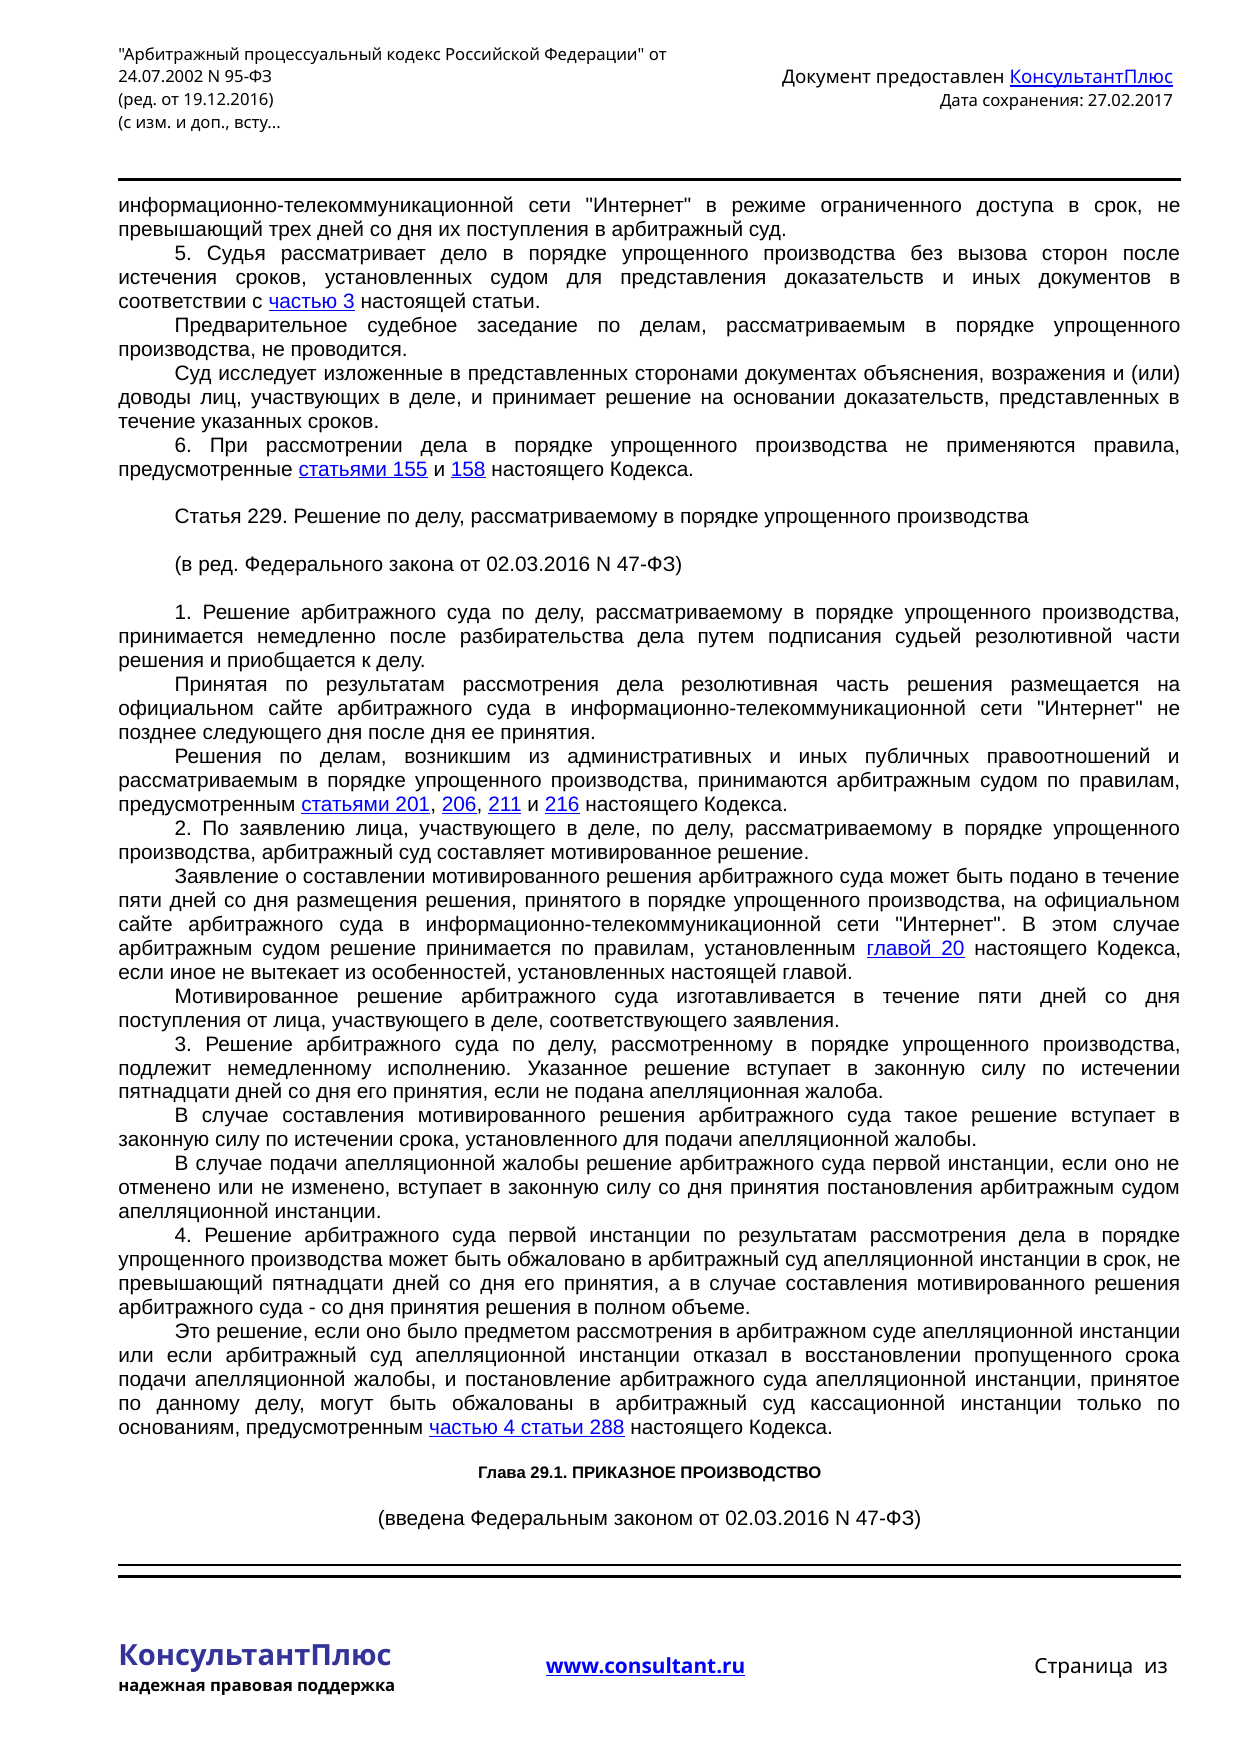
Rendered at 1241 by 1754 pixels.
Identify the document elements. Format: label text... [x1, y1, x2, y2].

text В случае составления мотивированного решения арбитражного суда такое решение вступает в законную силу по истечении срока, установленного для подачи апелляционной жалобы. [118, 1103, 1181, 1151]
text Суд исследует изложенные в представленных сторонами документах объяснения, возражения и (или) доводы лиц, участвующих в деле, и принимает решение на основании доказательств, представленных в течение указанных сроков. [118, 361, 1181, 432]
title Глава 29.1. ПРИКАЗНОЕ ПРОИЗВОДСТВО [118, 1463, 1181, 1482]
subtitle Статья 229. Решение по делу, рассматриваемому в порядке упрощенного производства [118, 504, 1181, 528]
text (в ред. Федерального закона от 02.03.2016 N 47-ФЗ) [118, 552, 1181, 576]
text 1. Решение арбитражного суда по делу, рассматриваемому в порядке упрощенного производства, принимается немедленно после разбирательства дела путем подписания судьей резолютивной части решения и приобщается к делу. [118, 600, 1181, 672]
text Предварительное судебное заседание по делам, рассматриваемым в порядке упрощенного производства, не проводится. [118, 313, 1181, 361]
text Решения по делам, возникшим из административных и иных публичных правоотношений и рассматриваемым в порядке упрощенного производства, принимаются арбитражным судом по правилам, предусмотренным статьями 201, 206, 211 и 216 настоящего Кодекса. [118, 744, 1181, 816]
text 3. Решение арбитражного суда по делу, рассмотренному в порядке упрощенного производства, подлежит немедленному исполнению. Указанное решение вступает в законную силу по истечении пятнадцати дней со дня его принятия, если не подана апелляционная жалоба. [118, 1031, 1181, 1103]
text Заявление о составлении мотивированного решения арбитражного суда может быть подано в течение пяти дней со дня размещения решения, принятого в порядке упрощенного производства, на официальном сайте арбитражного суда в информационно-телекоммуникационной сети "Интернет". В этом случае арбитражным судом решение принимается по правилам, установленным главой 20 настоящего Кодекса, если иное не вытекает из особенностей, установленных настоящей главой. [118, 864, 1181, 983]
text 4. Решение арбитражного суда первой инстанции по результатам рассмотрения дела в порядке упрощенного производства может быть обжаловано в арбитражный суд апелляционной инстанции в срок, не превышающий пятнадцати дней со дня его принятия, а в случае составления мотивированного решения арбитражного суда - со дня принятия решения в полном объеме. [118, 1223, 1181, 1319]
text информационно-телекоммуникационной сети "Интернет" в режиме ограниченного доступа в срок, не превышающий трех дней со дня их поступления в арбитражный суд. [118, 193, 1181, 241]
text Мотивированное решение арбитражного суда изготавливается в течение пяти дней со дня поступления от лица, участвующего в деле, соответствующего заявления. [118, 983, 1181, 1031]
text Принятая по результатам рассмотрения дела резолютивная часть решения размещается на официальном сайте арбитражного суда в информационно-телекоммуникационной сети "Интернет" не позднее следующего дня после дня ее принятия. [118, 672, 1181, 744]
text 5. Судья рассматривает дело в порядке упрощенного производства без вызова сторон после истечения сроков, установленных судом для представления доказательств и иных документов в соответствии с частью 3 настоящей статьи. [118, 241, 1181, 313]
text В случае подачи апелляционной жалобы решение арбитражного суда первой инстанции, если оно не отменено или не изменено, вступает в законную силу со дня принятия постановления арбитражным судом апелляционной инстанции. [118, 1151, 1181, 1223]
text 2. По заявлению лица, участвующего в деле, по делу, рассматриваемому в порядке упрощенного производства, арбитражный суд составляет мотивированное решение. [118, 816, 1181, 864]
text Это решение, если оно было предметом рассмотрения в арбитражном суде апелляционной инстанции или если арбитражный суд апелляционной инстанции отказал в восстановлении пропущенного срока подачи апелляционной жалобы, и постановление арбитражного суда апелляционной инстанции, принятое по данному делу, могут быть обжалованы в арбитражный суд кассационной инстанции только по основаниям, предусмотренным частью 4 статьи 288 настоящего Кодекса. [118, 1319, 1181, 1439]
text (введена Федеральным законом от 02.03.2016 N 47-ФЗ) [118, 1506, 1181, 1530]
text 6. При рассмотрении дела в порядке упрощенного производства не применяются правила, предусмотренные статьями 155 и 158 настоящего Кодекса. [118, 432, 1181, 480]
